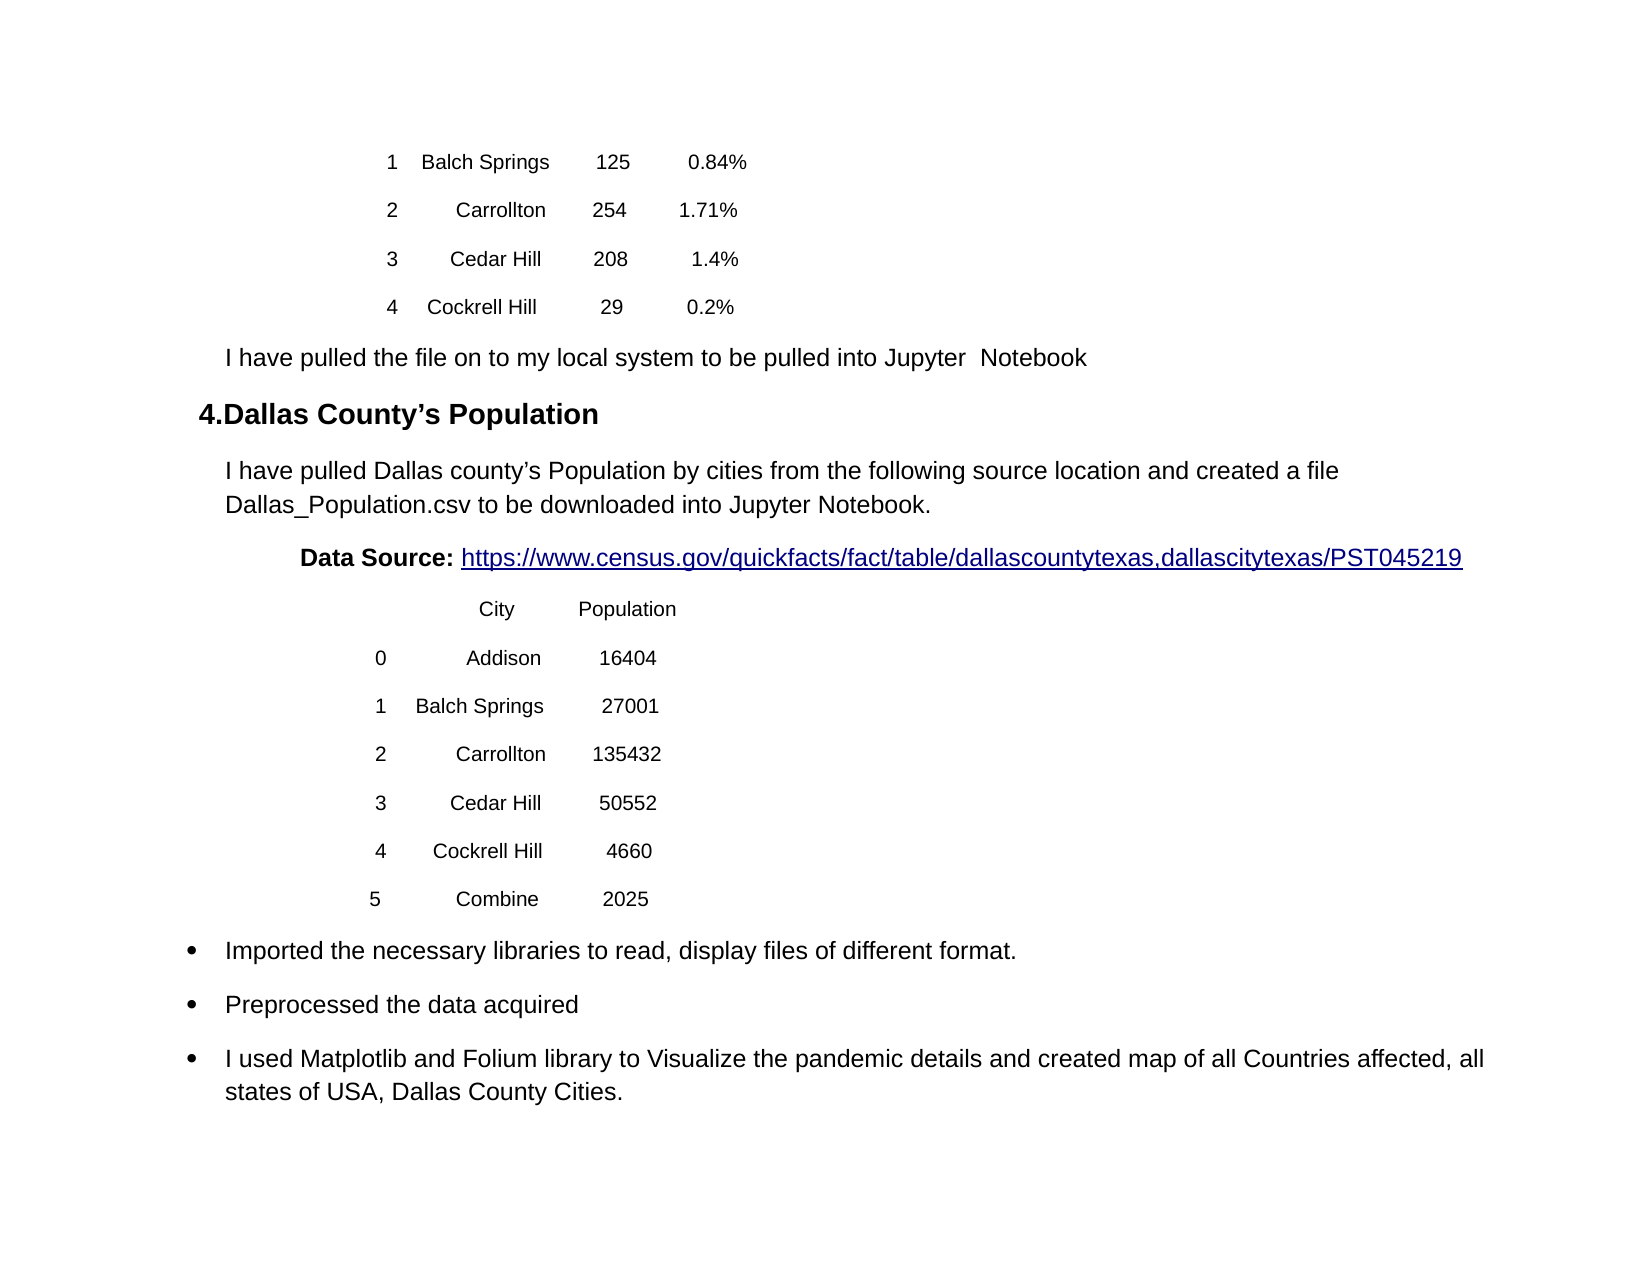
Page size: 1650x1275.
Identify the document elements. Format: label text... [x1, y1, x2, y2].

text City Population [375, 597, 1500, 621]
list Preprocessed the data acquired [187, 989, 1500, 1018]
text 1 Balch Springs 27001 [375, 694, 1500, 718]
text 3 Cedar Hill 50552 [375, 791, 1500, 814]
text 0 Addison 16404 [375, 646, 1500, 669]
text 3 Cedar Hill 208 1.4% [375, 247, 1500, 271]
text 4 Cockrell Hill 29 0.2% [375, 295, 1500, 319]
text I have pulled the file on to my local system to be pulled into Jupyter Notebook [225, 343, 1500, 372]
list I used Matplotlib and Folium library to Visualize the pandemic details and created map of all Countries affected, all states of USA, Dallas County Cities. [187, 1043, 1500, 1105]
text 1 Balch Springs 125 0.84% [375, 150, 1500, 174]
text I have pulled Dallas county’s Population by cities from the following source location and created a file Dallas_Population.csv to be downloaded into Jupyter Notebook. [225, 457, 1500, 518]
text 2 Carrollton 254 1.71% [375, 198, 1500, 222]
list Imported the necessary libraries to read, display files of different format. [187, 936, 1500, 964]
text 5 Combine 2025 [225, 887, 1500, 911]
text 2 Carrollton 135432 [375, 742, 1500, 766]
text 4 Cockrell Hill 4660 [375, 839, 1500, 863]
text 4.Dallas County’s Population [150, 397, 1500, 431]
text Data Source: https://www.census.gov/quickfacts/fact/table/dallascountytexas,dallascitytexas/PST045219 [300, 543, 1500, 572]
